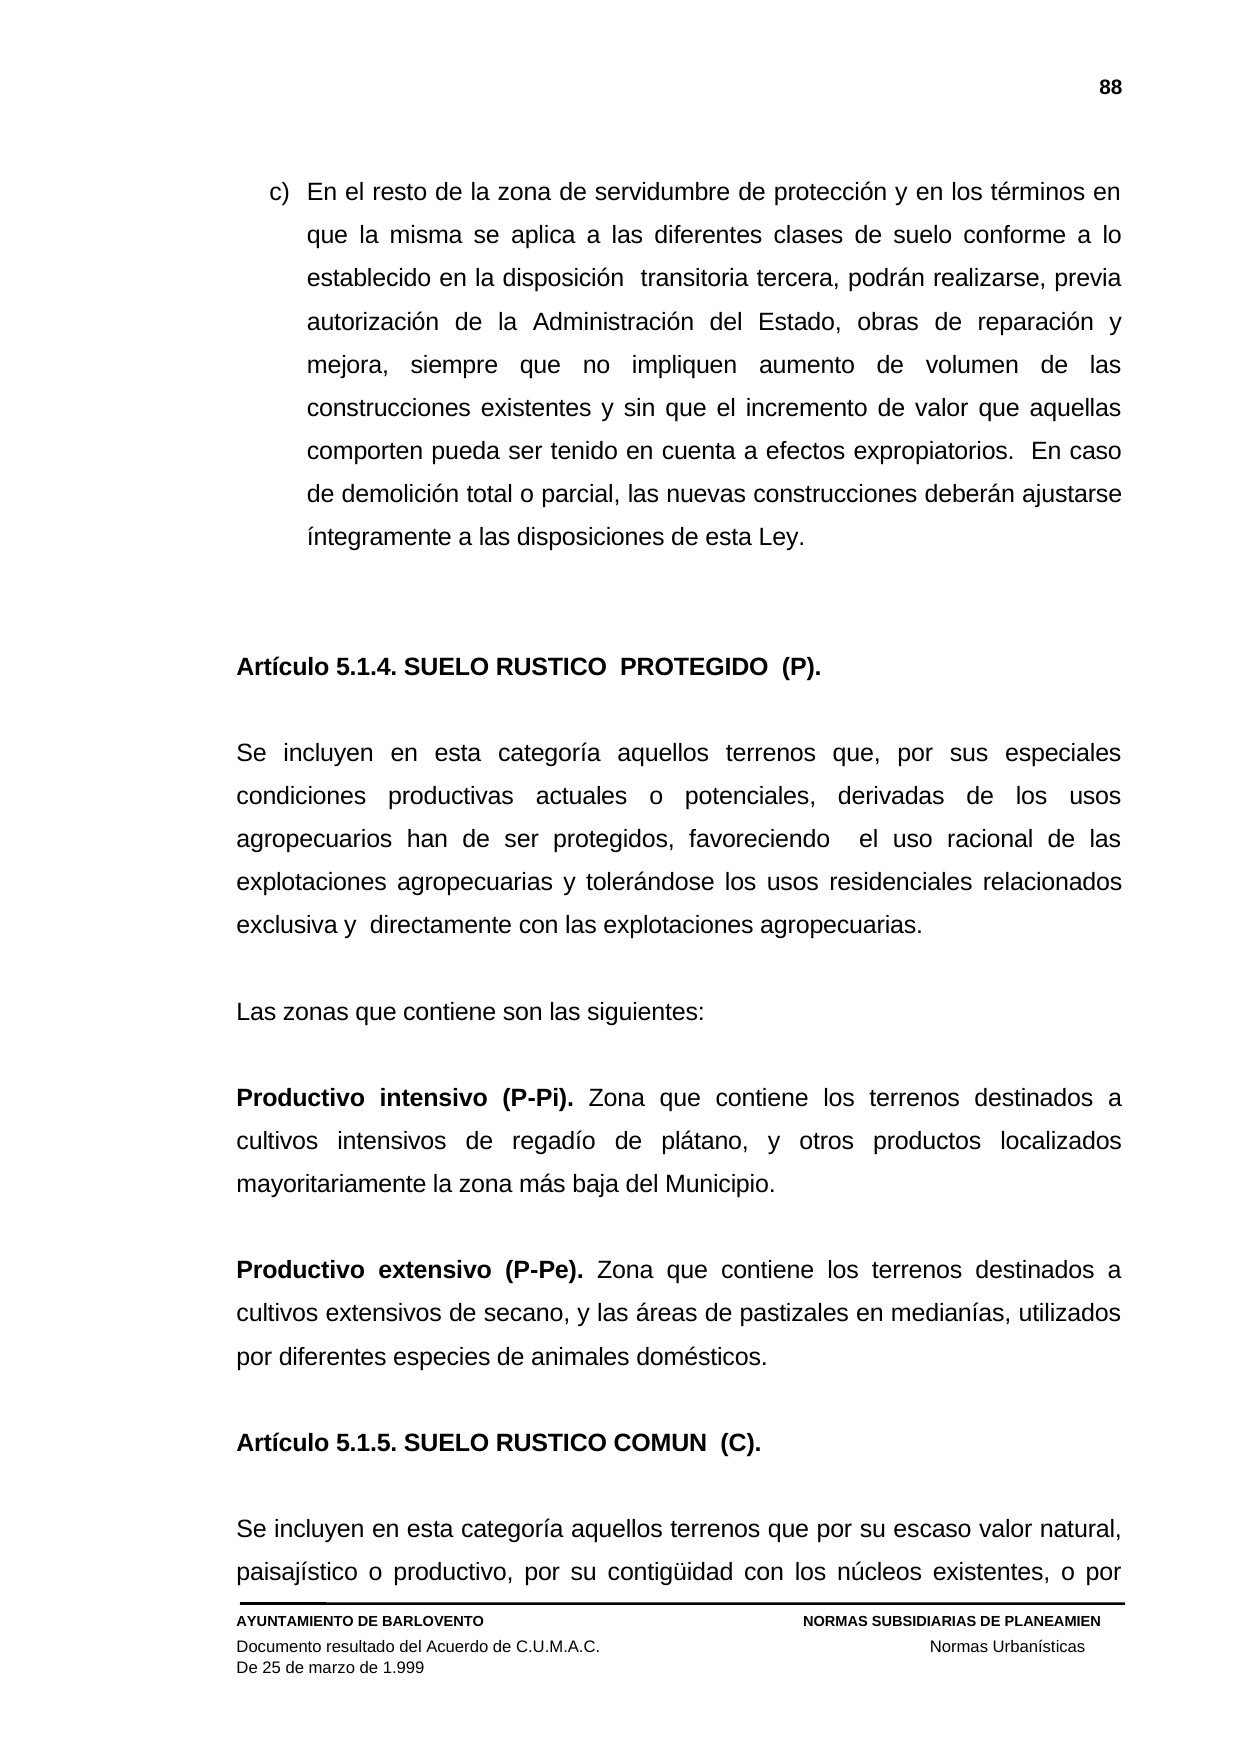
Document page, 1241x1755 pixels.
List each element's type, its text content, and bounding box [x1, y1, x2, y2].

text Se incluyen en esta categoría aquellos terrenos que, por sus especiales condiciones productivas actuales o potenciales, derivadas de los usos agropecuarios han de ser protegidos, favoreciendo el uso racional de las explotaciones agropecuarias y tolerándose los usos residenciales relacionados exclusiva y directamente con las explotaciones agropecuarias. [236, 738, 1122, 939]
text Las zonas que contiene son las siguientes: [236, 997, 1122, 1025]
text Productivo intensivo (P‑Pi). Zona que contiene los terrenos destinados a cultivos intensivos de regadío de plátano, y otros productos localizados mayoritariamente la zona más baja del Municipio. [236, 1083, 1122, 1198]
text Se incluyen en esta categoría aquellos terrenos que por su escaso valor natural, paisajístico o productivo, por su contigüidad con los núcleos existentes, o por [236, 1514, 1122, 1586]
text Artículo 5.1.4. SUELO RUSTICO PROTEGIDO (P). [236, 652, 1122, 680]
text Productivo extensivo (P‑Pe). Zona que contiene los terrenos destinados a cultivos extensivos de secano, y las áreas de pastizales en medianías, utilizados por diferentes especies de animales domésticos. [236, 1255, 1122, 1370]
text Artículo 5.1.5. SUELO RUSTICO COMUN (C). [236, 1428, 1122, 1457]
list En el resto de la zona de servidumbre de protección y en los términos en que la misma se aplica a las diferentes clases de suelo conforme a lo establecido en la disposición transitoria tercera, podrán realizarse, previa autorización de la Administración del Estado, obras de reparación y mejora, siempre que no impliquen aumento de volumen de las construcciones existentes y sin que el incremento de valor que aquellas comporten pueda ser tenido en cuenta a efectos expropiatorios. En caso de demolición total o parcial, las nuevas construcciones deberán ajustarse íntegramente a las disposiciones de esta Ley. [269, 177, 1122, 551]
